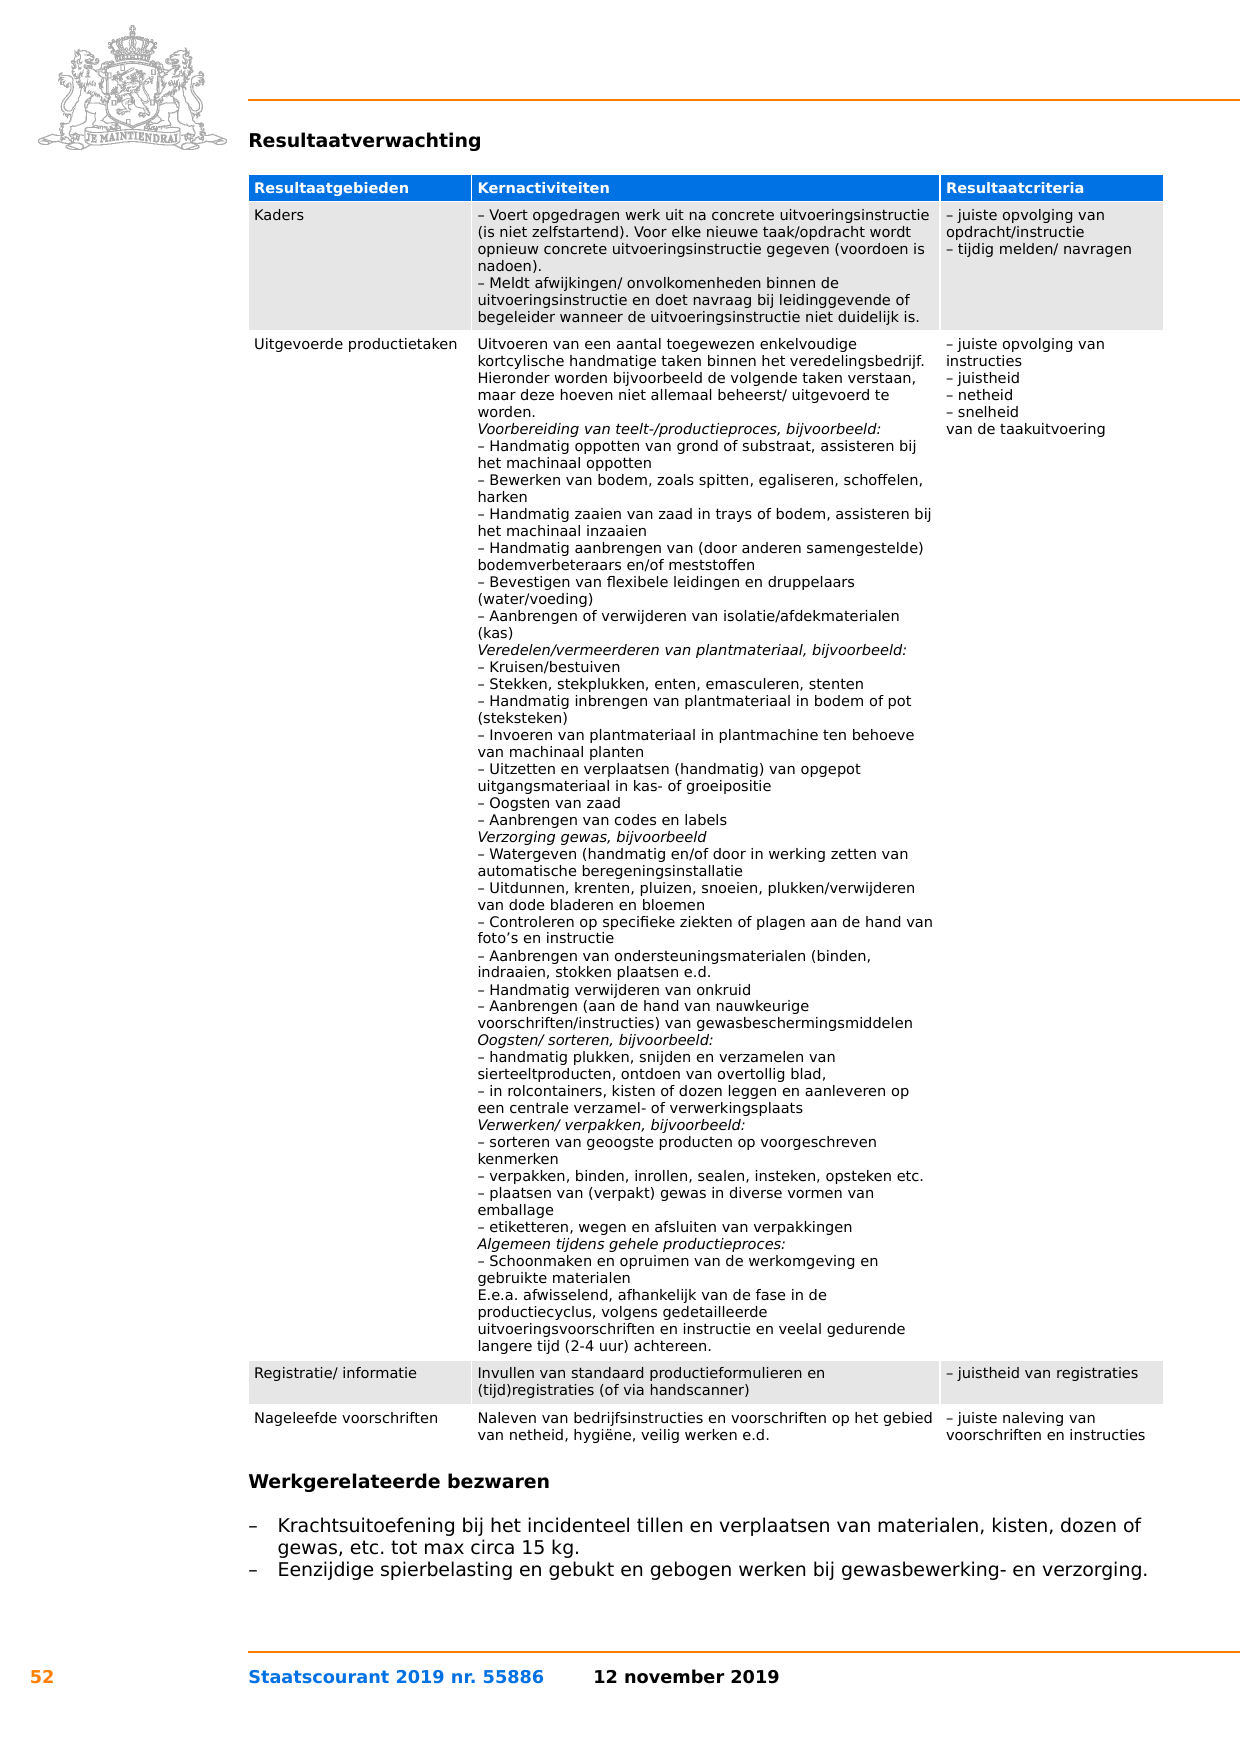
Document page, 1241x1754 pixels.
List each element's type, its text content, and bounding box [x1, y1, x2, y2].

table_cell – juistheid van registraties [941, 1361, 1163, 1404]
table_cell – juiste naleving van voorschriften en instructies [941, 1405, 1163, 1448]
table_cell Kaders [249, 202, 471, 330]
table_header Resultaatgebieden [249, 175, 471, 201]
table_cell Naleven van bedrijfsinstructies en voorschriften op het gebied van netheid, hygiëne, veilig werken e.d. [472, 1405, 939, 1448]
table_header Kernactiviteiten [472, 175, 939, 201]
table_cell – Voert opgedragen werk uit na concrete uitvoeringsinstructie (is niet zelfstartend). Voor elke nieuwe taak/opdracht wordt opnieuw concrete uitvoeringsinstructie gegeven (voordoen is nadoen). – Meldt afwijkingen/ onvolkomenheden binnen de uitvoeringsinstructie en doet navraag bij leidinggevende of begeleider wanneer de uitvoeringsinstructie niet duidelijk is. [472, 202, 939, 330]
text – Eenzijdige spierbelasting en gebukt en gebogen werken bij gewasbewerking- en verzorging. [248, 1559, 1163, 1581]
table_cell Invullen van standaard productieformulieren en (tijd)registraties (of via handscanner) [472, 1361, 939, 1404]
table_cell Registratie/ informatie [249, 1361, 471, 1404]
table_cell Nageleefde voorschriften [249, 1405, 471, 1448]
table_cell Uitgevoerde productietaken [249, 331, 471, 1359]
text – Krachtsuitoefening bij het incidenteel tillen en verplaatsen van materialen, kisten, dozen of gewas, etc. tot max circa 15 kg. [248, 1515, 1163, 1559]
picture [38, 25, 227, 150]
text Resultaatverwachting [248, 130, 1163, 152]
table_header Resultaatcriteria [941, 175, 1163, 201]
text Werkgerelateerde bezwaren [248, 1471, 1163, 1493]
table_cell Uitvoeren van een aantal toegewezen enkelvoudige kortcylische handmatige taken binnen het veredelingsbedrijf. Hieronder worden bijvoorbeeld de volgende taken verstaan, maar deze hoeven niet allemaal beheerst/ uitgevoerd te worden. Voorbereiding van teelt-/productieproces, bijvoorbeeld: – Handmatig oppotten van grond of substraat, assisteren bij het machinaal oppotten – Bewerken van bodem, zoals spitten, egaliseren, schoffelen, harken – Handmatig zaaien van zaad in trays of bodem, assisteren bij het machinaal inzaaien – Handmatig aanbrengen van (door anderen samengestelde) bodemverbeteraars en/of meststoffen – Bevestigen van flexibele leidingen en druppelaars (water/voeding) – Aanbrengen of verwijderen van isolatie/afdekmaterialen (kas) Veredelen/vermeerderen van plantmateriaal, bijvoorbeeld: – Kruisen/bestuiven – Stekken, stekplukken, enten, emasculeren, stenten – Handmatig inbrengen van plantmateriaal in bodem of pot (steksteken) – Invoeren van plantmateriaal in plantmachine ten behoeve van machinaal planten – Uitzetten en verplaatsen (handmatig) van opgepot uitgangsmateriaal in kas- of groeipositie – Oogsten van zaad – Aanbrengen van codes en labels Verzorging gewas, bijvoorbeeld – Watergeven (handmatig en/of door in werking zetten van automatische beregeningsinstallatie – Uitdunnen, krenten, pluizen, snoeien, plukken/verwijderen van dode bladeren en bloemen – Controleren op specifieke ziekten of plagen aan de hand van foto’s en instructie – Aanbrengen van ondersteuningsmaterialen (binden, indraaien, stokken plaatsen e.d. – Handmatig verwijderen van onkruid – Aanbrengen (aan de hand van nauwkeurige voorschriften/instructies) van gewasbeschermingsmiddelen Oogsten/ sorteren, bijvoorbeeld: – handmatig plukken, snijden en verzamelen van sierteeltproducten, ontdoen van overtollig blad, – in rolcontainers, kisten of dozen leggen en aanleveren op een centrale verzamel- of verwerkingsplaats Verwerken/ verpakken, bijvoorbeeld: – sorteren van geoogste producten op voorgeschreven kenmerken – verpakken, binden, inrollen, sealen, insteken, opsteken etc. – plaatsen van (verpakt) gewas in diverse vormen van emballage – etiketteren, wegen en afsluiten van verpakkingen Algemeen tijdens gehele productieproces: – Schoonmaken en opruimen van de werkomgeving en gebruikte materialen E.e.a. afwisselend, afhankelijk van de fase in de productiecyclus, volgens gedetailleerde uitvoeringsvoorschriften en instructie en veelal gedurende langere tijd (2-4 uur) achtereen. [472, 331, 939, 1359]
table_cell – juiste opvolging van opdracht/instructie – tijdig melden/ navragen [941, 202, 1163, 330]
table_cell – juiste opvolging van instructies – juistheid – netheid – snelheid van de taakuitvoering [941, 331, 1163, 1359]
